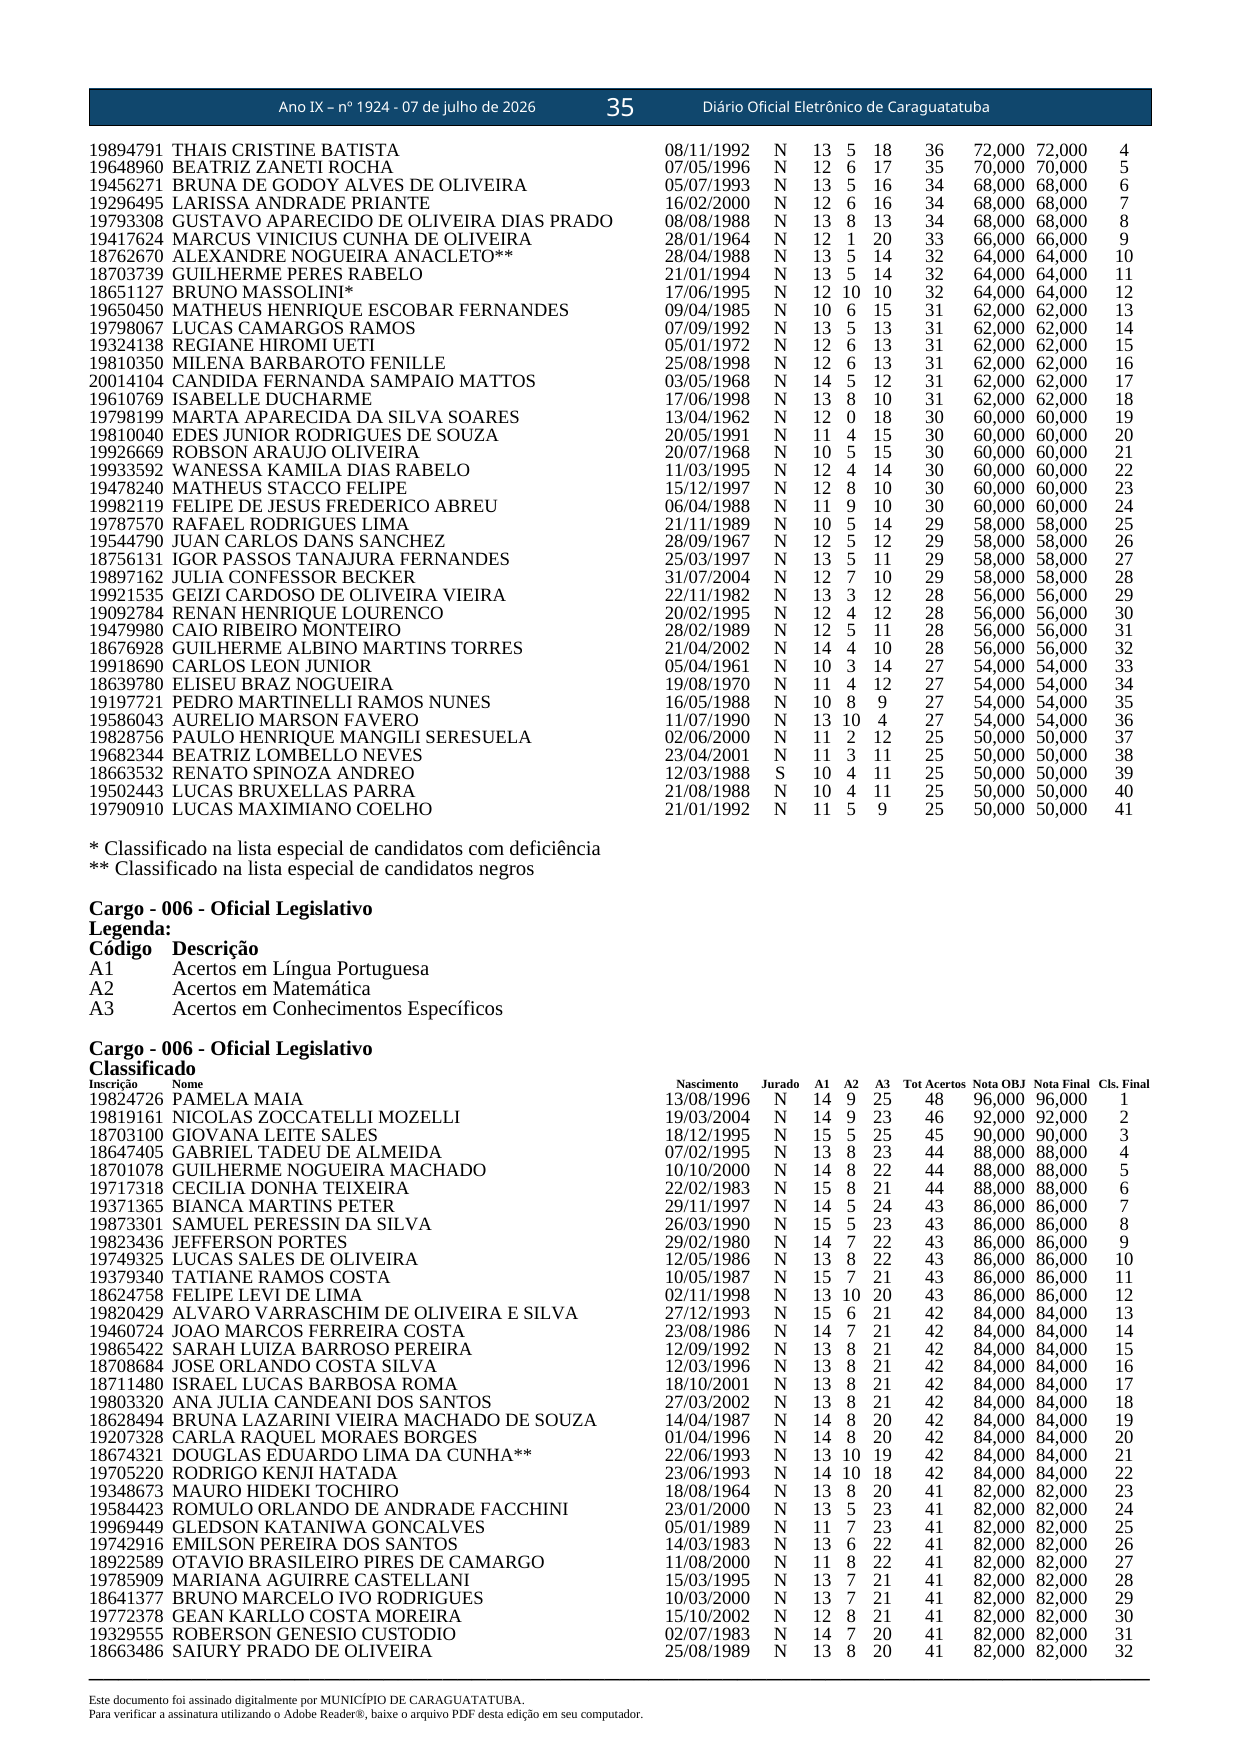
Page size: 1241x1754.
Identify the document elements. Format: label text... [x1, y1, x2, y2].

text 19502443 LUCAS BRUXELLAS PARRA 21/08/1988 N 10 4 11 25 50,000 50,000 40 [88, 783, 1152, 801]
text 19926669 ROBSON ARAUJO OLIVEIRA 20/07/1968 N 10 5 15 30 60,000 60,000 21 [88, 444, 1152, 462]
text 19717318 CECILIA DONHA TEIXEIRA 22/02/1983 N 15 8 21 44 88,000 88,000 6 [88, 1180, 1152, 1198]
text 19092784 RENAN HENRIQUE LOURENCO 20/02/1995 N 12 4 12 28 56,000 56,000 30 [88, 605, 1152, 623]
text 18756131 IGOR PASSOS TANAJURA FERNANDES 25/03/1997 N 13 5 11 29 58,000 58,000 27 [88, 551, 1152, 569]
text 18922589 OTAVIO BRASILEIRO PIRES DE CAMARGO 11/08/2000 N 11 8 22 41 82,000 82,000 27 [88, 1554, 1152, 1572]
text 19682344 BEATRIZ LOMBELLO NEVES 23/04/2001 N 11 3 11 25 50,000 50,000 38 [88, 747, 1152, 765]
text 19823436 JEFFERSON PORTES 29/02/1980 N 14 7 22 43 86,000 86,000 9 [88, 1234, 1152, 1252]
text 19865422 SARAH LUIZA BARROSO PEREIRA 12/09/1992 N 13 8 21 42 84,000 84,000 15 [88, 1341, 1152, 1358]
text 19803320 ANA JULIA CANDEANI DOS SANTOS 27/03/2002 N 13 8 21 42 84,000 84,000 18 [88, 1394, 1152, 1412]
text 19897162 JULIA CONFESSOR BECKER 31/07/2004 N 12 7 10 29 58,000 58,000 28 [88, 569, 1152, 587]
text 19371365 BIANCA MARTINS PETER 29/11/1997 N 14 5 24 43 86,000 86,000 7 [88, 1198, 1152, 1216]
text 19379340 TATIANE RAMOS COSTA 10/05/1987 N 15 7 21 43 86,000 86,000 11 [88, 1269, 1152, 1287]
text 19772378 GEAN KARLLO COSTA MOREIRA 15/10/2002 N 12 8 21 41 82,000 82,000 30 [88, 1608, 1152, 1626]
text 19749325 LUCAS SALES DE OLIVEIRA 12/05/1986 N 13 8 22 43 86,000 86,000 10 [88, 1252, 1152, 1269]
text 19207328 CARLA RAQUEL MORAES BORGES 01/04/1996 N 14 8 20 42 84,000 84,000 20 [88, 1430, 1152, 1448]
text 18676928 GUILHERME ALBINO MARTINS TORRES 21/04/2002 N 14 4 10 28 56,000 56,000 32 [88, 641, 1152, 658]
text 19584423 ROMULO ORLANDO DE ANDRADE FACCHINI 23/01/2000 N 13 5 23 41 82,000 82,000 24 [88, 1501, 1152, 1519]
text 19650450 MATHEUS HENRIQUE ESCOBAR FERNANDES 09/04/1985 N 10 6 15 31 62,000 62,000 13 [88, 302, 1152, 320]
text 19785909 MARIANA AGUIRRE CASTELLANI 15/03/1995 N 13 7 21 41 82,000 82,000 28 [88, 1572, 1152, 1590]
text 18639780 ELISEU BRAZ NOGUEIRA 19/08/1970 N 11 4 12 27 54,000 54,000 34 [88, 676, 1152, 694]
text 18663486 SAIURY PRADO DE OLIVEIRA 25/08/1989 N 13 8 20 41 82,000 82,000 32 [88, 1643, 1152, 1661]
text 18711480 ISRAEL LUCAS BARBOSA ROMA 18/10/2001 N 13 8 21 42 84,000 84,000 17 [88, 1376, 1152, 1394]
text 19705220 RODRIGO KENJI HATADA 23/06/1993 N 14 10 18 42 84,000 84,000 22 [88, 1465, 1152, 1483]
text Cargo ‑ 006 ‑ Oficial Legislativo [88, 900, 1152, 919]
text 19819161 NICOLAS ZOCCATELLI MOZELLI 19/03/2004 N 14 9 23 46 92,000 92,000 2 [88, 1109, 1152, 1127]
text 19810350 MILENA BARBAROTO FENILLE 25/08/1998 N 12 6 13 31 62,000 62,000 16 [88, 356, 1152, 373]
text 19933592 WANESSA KAMILA DIAS RABELO 11/03/1995 N 12 4 14 30 60,000 60,000 22 [88, 462, 1152, 480]
text 19197721 PEDRO MARTINELLI RAMOS NUNES 16/05/1988 N 10 8 9 27 54,000 54,000 35 [88, 694, 1152, 712]
text 20014104 CANDIDA FERNANDA SAMPAIO MATTOS 03/05/1968 N 14 5 12 31 62,000 62,000 17 [88, 373, 1152, 391]
text 19894791 THAIS CRISTINE BATISTA 08/11/1992 N 13 5 18 36 72,000 72,000 4 [88, 142, 1152, 159]
text 18701078 GUILHERME NOGUEIRA MACHADO 10/10/2000 N 14 8 22 44 88,000 88,000 5 [88, 1163, 1152, 1180]
text 19873301 SAMUEL PERESSIN DA SILVA 26/03/1990 N 15 5 23 43 86,000 86,000 8 [88, 1216, 1152, 1234]
text 19787570 RAFAEL RODRIGUES LIMA 21/11/1989 N 10 5 14 29 58,000 58,000 25 [88, 516, 1152, 534]
text 19798067 LUCAS CAMARGOS RAMOS 07/09/1992 N 13 5 13 31 62,000 62,000 14 [88, 320, 1152, 338]
text Inscrição Nome Nascimento Jurado A1 A2 A3 Tot Acertos Nota OBJ Nota Final Cls. Final [88, 1079, 1152, 1091]
text 19810040 EDES JUNIOR RODRIGUES DE SOUZA 20/05/1991 N 11 4 15 30 60,000 60,000 20 [88, 427, 1152, 444]
text 18624758 FELIPE LEVI DE LIMA 02/11/1998 N 13 10 20 43 86,000 86,000 12 [88, 1287, 1152, 1305]
text 18663532 RENATO SPINOZA ANDREO 12/03/1988 S 10 4 11 25 50,000 50,000 39 [88, 765, 1152, 783]
text ** Classificado na lista especial de candidatos negros [88, 859, 1152, 879]
text 19544790 JUAN CARLOS DANS SANCHEZ 28/09/1967 N 12 5 12 29 58,000 58,000 26 [88, 534, 1152, 551]
text 19982119 FELIPE DE JESUS FREDERICO ABREU 06/04/1988 N 11 9 10 30 60,000 60,000 24 [88, 498, 1152, 516]
text 19648960 BEATRIZ ZANETI ROCHA 07/05/1996 N 12 6 17 35 70,000 70,000 5 [88, 159, 1152, 177]
text 18703739 GUILHERME PERES RABELO 21/01/1994 N 13 5 14 32 64,000 64,000 11 [88, 266, 1152, 284]
text A3 Acertos em Conhecimentos Específicos [88, 999, 1152, 1019]
text Cargo ‑ 006 ‑ Oficial Legislativo [88, 1040, 1152, 1059]
text 19586043 AURELIO MARSON FAVERO 11/07/1990 N 13 10 4 27 54,000 54,000 36 [88, 712, 1152, 729]
text 19329555 ROBERSON GENESIO CUSTODIO 02/07/1983 N 14 7 20 41 82,000 82,000 31 [88, 1626, 1152, 1643]
text 19921535 GEIZI CARDOSO DE OLIVEIRA VIEIRA 22/11/1982 N 13 3 12 28 56,000 56,000 29 [88, 587, 1152, 605]
text Legenda: [88, 919, 1152, 939]
text 19324138 REGIANE HIROMI UETI 05/01/1972 N 12 6 13 31 62,000 62,000 15 [88, 338, 1152, 356]
text 19828756 PAULO HENRIQUE MANGILI SERESUELA 02/06/2000 N 11 2 12 25 50,000 50,000 37 [88, 729, 1152, 747]
text 19456271 BRUNA DE GODOY ALVES DE OLIVEIRA 05/07/1993 N 13 5 16 34 68,000 68,000 6 [88, 177, 1152, 195]
text 19610769 ISABELLE DUCHARME 17/06/1998 N 13 8 10 31 62,000 62,000 18 [88, 391, 1152, 409]
text 18708684 JOSE ORLANDO COSTA SILVA 12/03/1996 N 13 8 21 42 84,000 84,000 16 [88, 1358, 1152, 1376]
text A2 Acertos em Matemática [88, 979, 1152, 999]
text 19798199 MARTA APARECIDA DA SILVA SOARES 13/04/1962 N 12 0 18 30 60,000 60,000 19 [88, 409, 1152, 427]
text 19969449 GLEDSON KATANIWA GONCALVES 05/01/1989 N 11 7 23 41 82,000 82,000 25 [88, 1519, 1152, 1537]
text 19793308 GUSTAVO APARECIDO DE OLIVEIRA DIAS PRADO 08/08/1988 N 13 8 13 34 68,000 68,000 8 [88, 213, 1152, 231]
text 19348673 MAURO HIDEKI TOCHIRO 18/08/1964 N 13 8 20 41 82,000 82,000 23 [88, 1483, 1152, 1501]
text 19296495 LARISSA ANDRADE PRIANTE 16/02/2000 N 12 6 16 34 68,000 68,000 7 [88, 195, 1152, 213]
text 19478240 MATHEUS STACCO FELIPE 15/12/1997 N 12 8 10 30 60,000 60,000 23 [88, 480, 1152, 498]
text 18628494 BRUNA LAZARINI VIEIRA MACHADO DE SOUZA 14/04/1987 N 14 8 20 42 84,000 84,000 19 [88, 1412, 1152, 1430]
text 19460724 JOAO MARCOS FERREIRA COSTA 23/08/1986 N 14 7 21 42 84,000 84,000 14 [88, 1323, 1152, 1341]
text 19918690 CARLOS LEON JUNIOR 05/04/1961 N 10 3 14 27 54,000 54,000 33 [88, 658, 1152, 676]
text 19790910 LUCAS MAXIMIANO COELHO 21/01/1992 N 11 5 9 25 50,000 50,000 41 [88, 801, 1152, 819]
text A1 Acertos em Língua Portuguesa [88, 959, 1152, 979]
text 19824726 PAMELA MAIA 13/08/1996 N 14 9 25 48 96,000 96,000 1 [88, 1091, 1152, 1109]
text 18762670 ALEXANDRE NOGUEIRA ANACLETO** 28/04/1988 N 13 5 14 32 64,000 64,000 10 [88, 249, 1152, 266]
text 19417624 MARCUS VINICIUS CUNHA DE OLIVEIRA 28/01/1964 N 12 1 20 33 66,000 66,000 9 [88, 231, 1152, 249]
text 18641377 BRUNO MARCELO IVO RODRIGUES 10/03/2000 N 13 7 21 41 82,000 82,000 29 [88, 1590, 1152, 1608]
text * Classificado na lista especial de candidatos com deficiência [88, 839, 1152, 859]
text Código Descrição [88, 939, 1152, 959]
text 18703100 GIOVANA LEITE SALES 18/12/1995 N 15 5 25 45 90,000 90,000 3 [88, 1127, 1152, 1145]
text 18651127 BRUNO MASSOLINI* 17/06/1995 N 12 10 10 32 64,000 64,000 12 [88, 284, 1152, 302]
text 18674321 DOUGLAS EDUARDO LIMA DA CUNHA** 22/06/1993 N 13 10 19 42 84,000 84,000 21 [88, 1448, 1152, 1465]
text 18647405 GABRIEL TADEU DE ALMEIDA 07/02/1995 N 13 8 23 44 88,000 88,000 4 [88, 1145, 1152, 1163]
text Classificado [88, 1059, 1152, 1079]
text 19742916 EMILSON PEREIRA DOS SANTOS 14/03/1983 N 13 6 22 41 82,000 82,000 26 [88, 1537, 1152, 1554]
text 19820429 ALVARO VARRASCHIM DE OLIVEIRA E SILVA 27/12/1993 N 15 6 21 42 84,000 84,000 13 [88, 1305, 1152, 1323]
text 19479980 CAIO RIBEIRO MONTEIRO 28/02/1989 N 12 5 11 28 56,000 56,000 31 [88, 623, 1152, 641]
